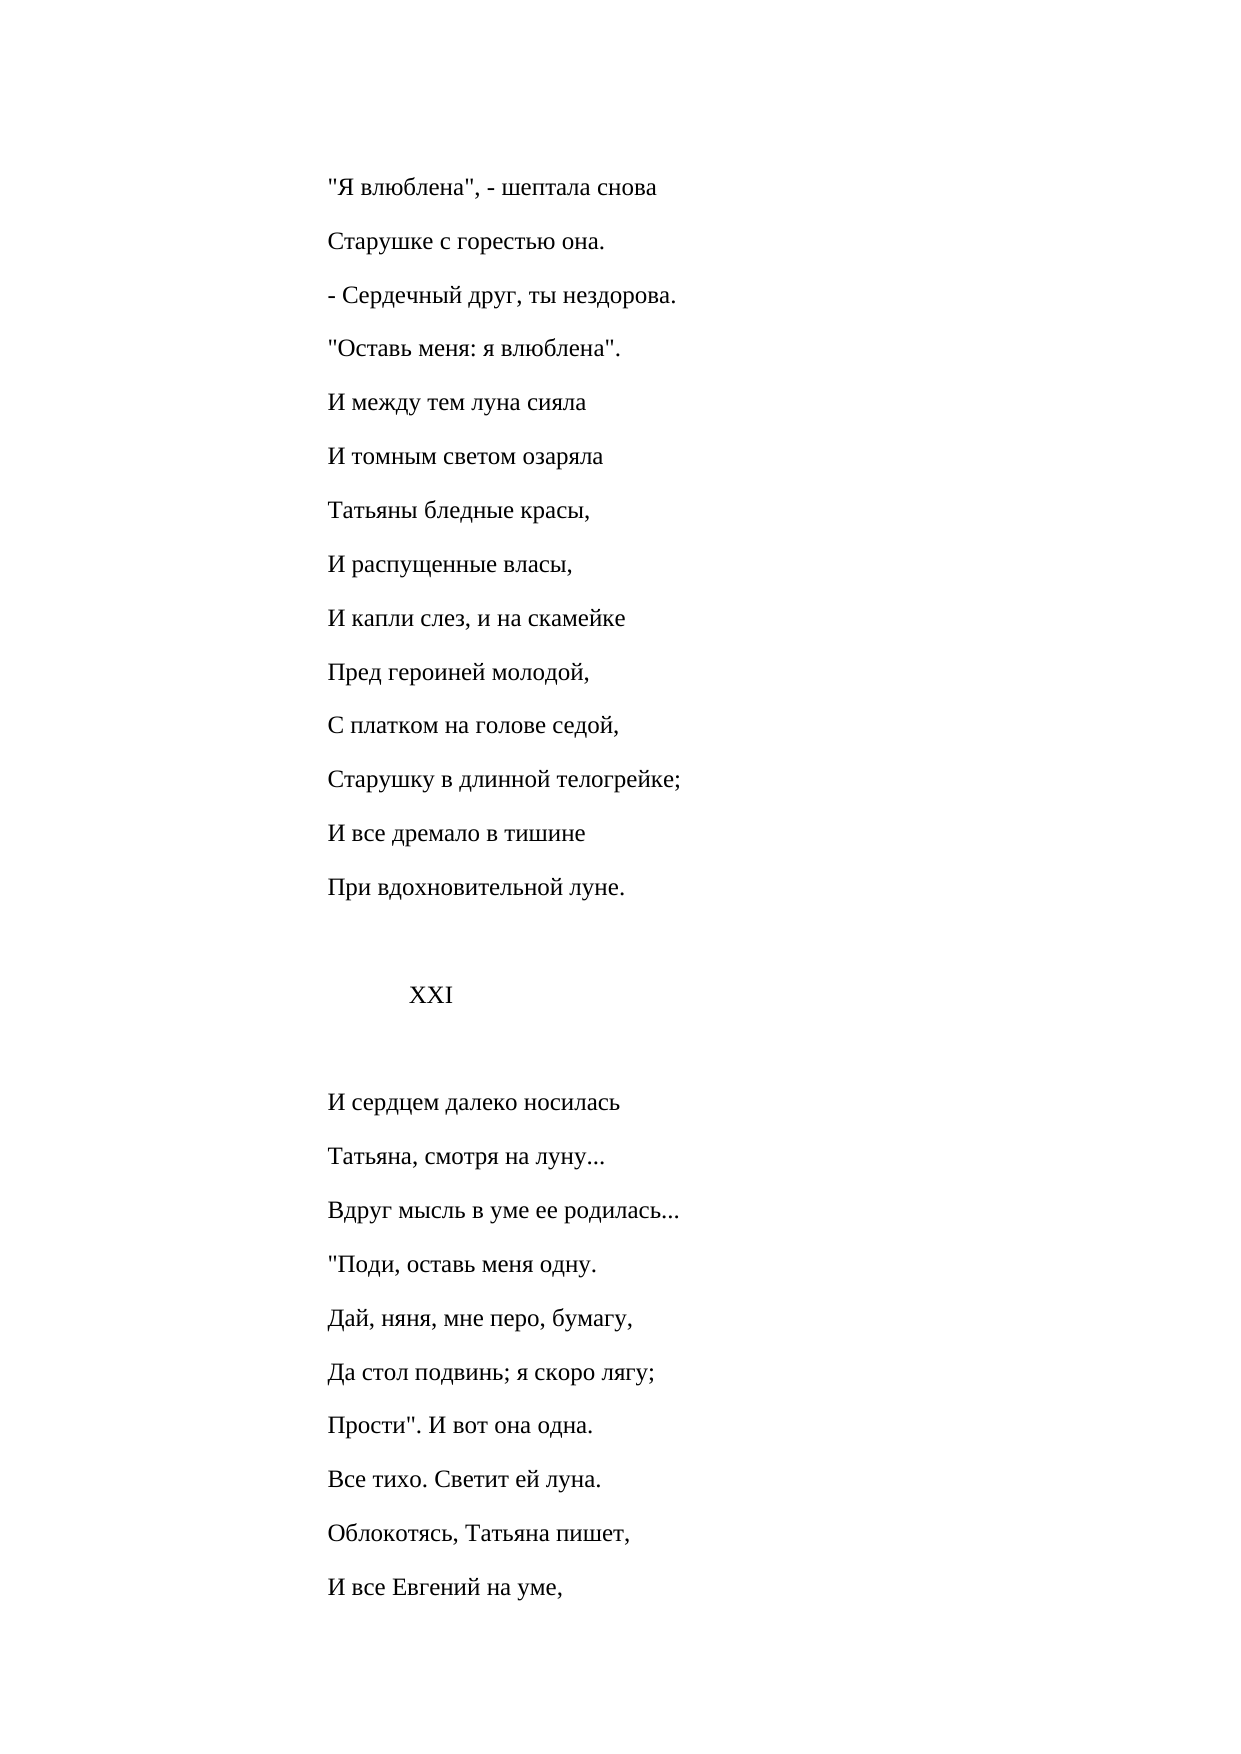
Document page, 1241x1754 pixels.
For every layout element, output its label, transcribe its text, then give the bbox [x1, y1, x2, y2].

text "Оставь меня: я влюблена". [177, 333, 1152, 362]
text XXI [177, 980, 1152, 1008]
text При вдохновительной луне. [177, 872, 1152, 901]
text И сердцем далеко носилась [177, 1087, 1152, 1116]
text И между тем луна сияла [177, 387, 1152, 416]
text Вдруг мысль в уме ее родилась... [177, 1195, 1152, 1224]
text Старушку в длинной телогрейке; [177, 764, 1152, 793]
text Облокотясь, Татьяна пишет, [177, 1518, 1152, 1547]
text Все тихо. Светит ей луна. [177, 1464, 1152, 1493]
text Старушке с горестью она. [177, 226, 1152, 254]
text "Поди, оставь меня одну. [177, 1249, 1152, 1278]
text И капли слез, и на скамейке [177, 603, 1152, 632]
text - Сердечный друг, ты нездорова. [177, 280, 1152, 308]
text И все Евгений на уме, [177, 1572, 1152, 1601]
text Прости". И вот она одна. [177, 1411, 1152, 1439]
text Татьяны бледные красы, [177, 495, 1152, 524]
text С платком на голове седой, [177, 711, 1152, 739]
text И все дремало в тишине [177, 818, 1152, 847]
text Татьяна, смотря на луну... [177, 1141, 1152, 1170]
text "Я влюблена", - шептала снова [177, 172, 1152, 201]
text И томным светом озаряла [177, 441, 1152, 470]
text Пред героиней молодой, [177, 657, 1152, 685]
text Да стол подвинь; я скоро лягу; [177, 1357, 1152, 1386]
text Дай, няня, мне перо, бумагу, [177, 1303, 1152, 1332]
text И распущенные власы, [177, 549, 1152, 578]
